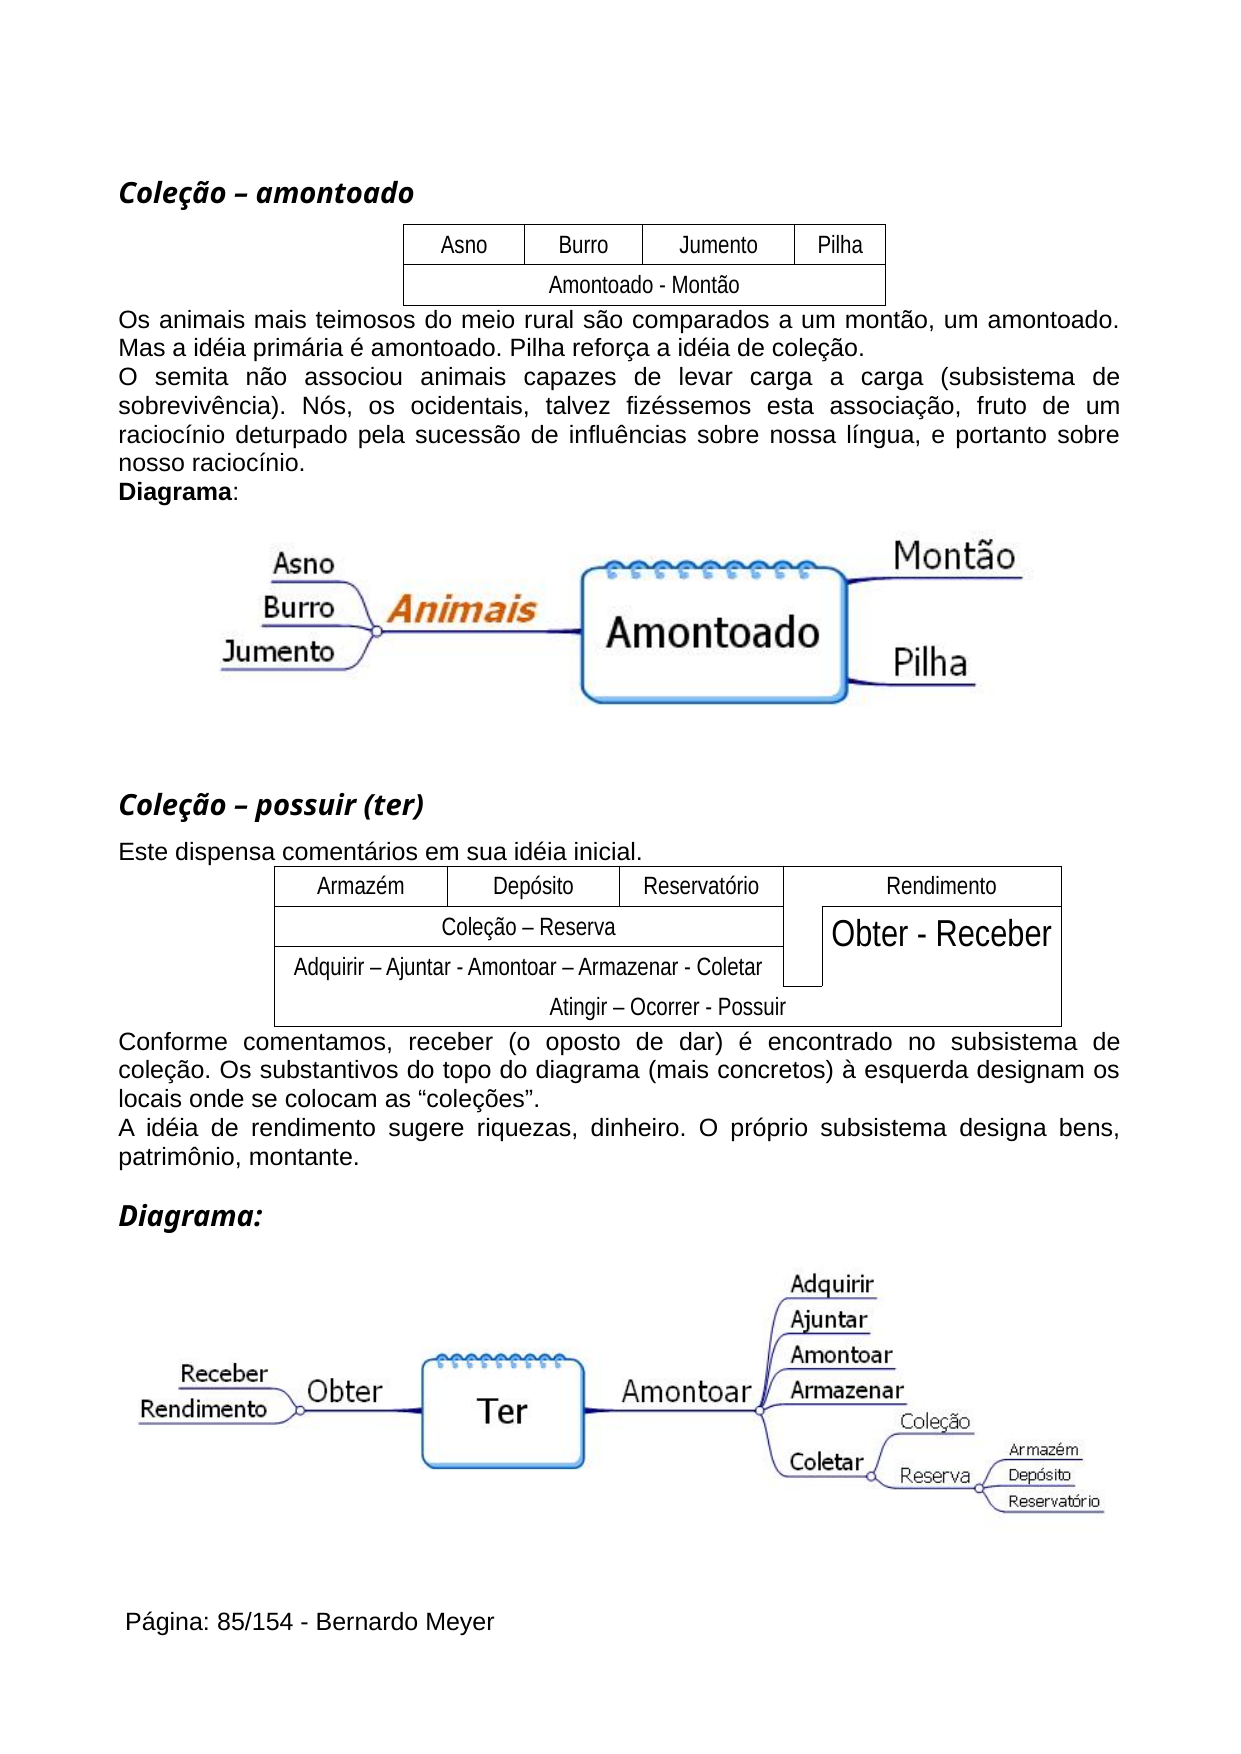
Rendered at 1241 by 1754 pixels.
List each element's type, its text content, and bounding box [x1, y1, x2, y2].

table_header Depósito [448, 867, 619, 906]
table_header Reservatório [620, 867, 783, 906]
text Os animais mais teimosos do meio rural são comparados a um montão, um amontoado. Mas a idéia primária é amontoado. Pilha reforça a idéia de coleção. [118, 304, 1122, 362]
text A idéia de rendimento sugere riquezas, dinheiro. O próprio subsistema designa bens, patrimônio, montante. [118, 1113, 1122, 1170]
picture [118, 1247, 1122, 1531]
table_header Armazém [275, 867, 447, 906]
picture [195, 505, 1045, 731]
table_cell Obter - Receber [823, 907, 1061, 986]
text Diagrama: [118, 477, 1122, 506]
table_cell Amontoado - Montão [404, 265, 885, 304]
table_header Asno [404, 225, 524, 264]
subtitle Coleção – amontoado [118, 172, 1122, 212]
table_header Pilha [795, 225, 885, 264]
table_header [784, 867, 822, 986]
text Conforme comentamos, receber (o oposto de dar) é encontrado no subsistema de coleção. Os substantivos do topo do diagrama (mais concretos) à esquerda designam os locais onde se colocam as “coleções”. [118, 1026, 1122, 1113]
subtitle Coleção – possuir (ter) [118, 784, 1122, 824]
table_header Rendimento [822, 867, 1061, 906]
table_header Burro [525, 225, 642, 264]
table_cell Atingir – Ocorrer - Possuir [275, 986, 1061, 1026]
text Este dispensa comentários em sua idéia inicial. [118, 837, 1122, 866]
text O semita não associou animais capazes de levar carga a carga (subsistema de sobrevivência). Nós, os ocidentais, talvez fizéssemos esta associação, fruto de um raciocínio deturpado pela sucessão de influências sobre nossa língua, e portanto sobre nosso raciocínio. [118, 362, 1122, 477]
table_header Jumento [643, 225, 794, 264]
table_cell Adquirir – Ajuntar - Amontoar – Armazenar - Coletar [275, 947, 783, 986]
subtitle Diagrama: [118, 1195, 1122, 1235]
table_cell Coleção – Reserva [275, 907, 783, 946]
